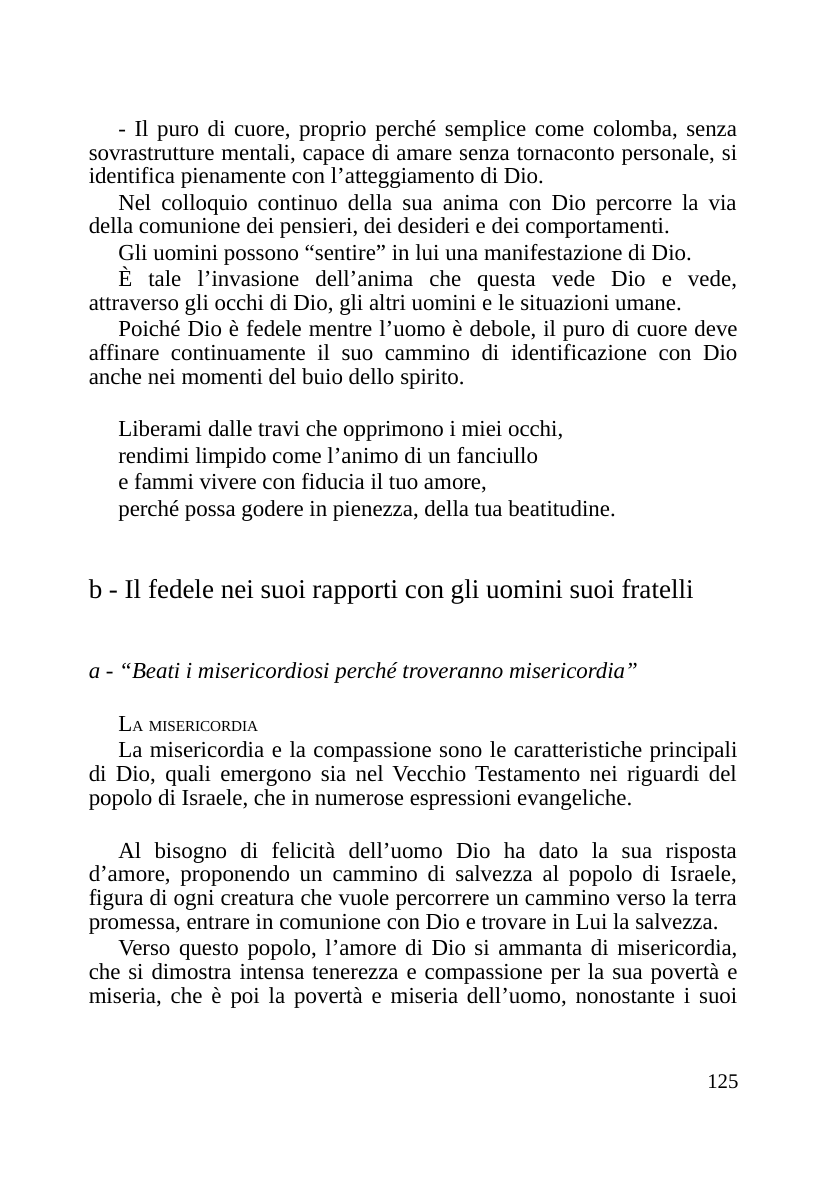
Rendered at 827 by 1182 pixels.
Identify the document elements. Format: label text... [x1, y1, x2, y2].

text a - “Beati i misericordiosi perché troveranno misericordia” [88, 657, 738, 684]
text È tale l’invasione dell’anima che questa vede Dio e vede, attraverso gli occhi di Dio, gli altri uomini e le situazioni umane. [88, 265, 738, 315]
text rendimi limpido come l’animo di un fanciullo [88, 442, 738, 468]
text La misericordia [88, 710, 738, 737]
text Al bisogno di felicità dell’uomo Dio ha dato la sua risposta d’amore, proponendo un cammino di salvezza al popolo di Israele, figura di ogni creatura che vuole percorrere un cammino verso la terra promessa, entrare in comunione con Dio e trovare in Lui la salvezza. [88, 837, 738, 934]
subtitle b - Il fedele nei suoi rapporti con gli uomini suoi fratelli [88, 574, 738, 605]
text - Il puro di cuore, proprio perché semplice come colomba, senza sovrastrutture mentali, capace di amare senza tornaconto personale, si identifica pienamente con l’atteggiamento di Dio. [88, 115, 738, 189]
text Nel colloquio continuo della sua anima con Dio percorre la via della comunione dei pensieri, dei desideri e dei comportamenti. [88, 189, 738, 239]
text Poiché Dio è fedele mentre l’uomo è debole, il puro di cuore deve affinare continuamente il suo cammino di identificazione con Dio anche nei momenti del buio dello spirito. [88, 315, 738, 389]
text Verso questo popolo, l’amore di Dio si ammanta di misericordia, che si dimostra intensa tenerezza e compassione per la sua povertà e miseria, che è poi la povertà e miseria dell’uomo, nonostante i suoi [88, 934, 738, 1008]
text La misericordia e la compassione sono le caratteristiche principali di Dio, quali emergono sia nel Vecchio Testamento nei riguardi del popolo di Israele, che in numerose espressioni evangeliche. [88, 737, 738, 810]
text Liberami dalle travi che opprimono i miei occhi, [88, 416, 738, 442]
text e fammi vivere con fiducia il tuo amore, [88, 468, 738, 494]
text Gli uomini possono “sentire” in lui una manifestazione di Dio. [88, 239, 738, 265]
text perché possa godere in pienezza, della tua beatitudine. [88, 494, 738, 521]
